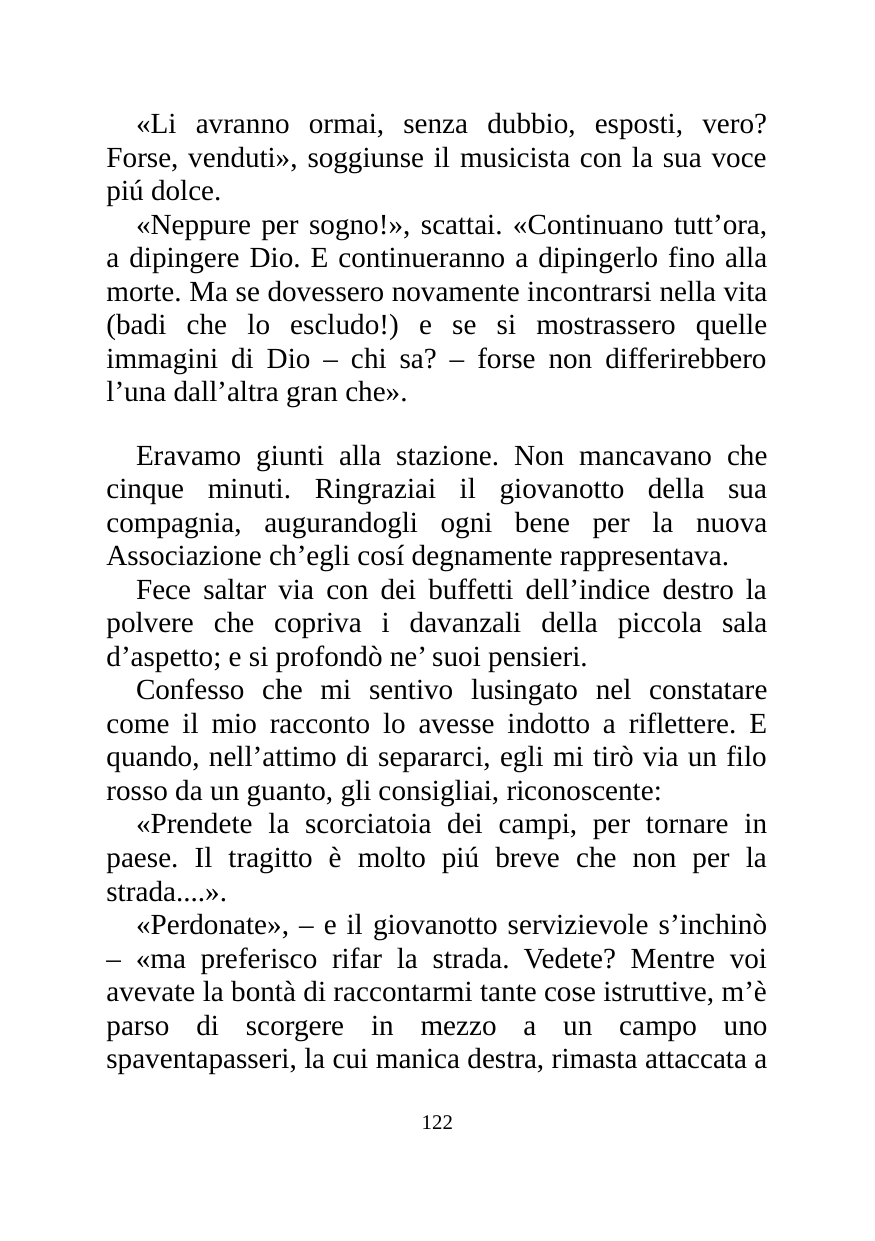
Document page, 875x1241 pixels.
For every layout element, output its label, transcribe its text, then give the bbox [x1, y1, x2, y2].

text «Prendete la scorciatoia dei campi, per tornare in paese. Il tragitto è molto piú breve che non per la strada....». [106, 807, 768, 907]
text «Neppure per sogno!», scattai. «Continuano tutt’ora, a dipingere Dio. E continueranno a dipingerlo fino alla morte. Ma se dovessero novamente incontrarsi nella vita (badi che lo escludo!) e se si mostrassero quelle immagini di Dio – chi sa? – forse non differirebbero l’una dall’altra gran che». [106, 207, 768, 408]
text Confesso che mi sentivo lusingato nel constatare come il mio racconto lo avesse indotto a riflettere. E quando, nell’attimo di separarci, egli mi tirò via un filo rosso da un guanto, gli consigliai, riconoscente: [106, 672, 768, 807]
text «Perdonate», – e il giovanotto servizievole s’inchinò – «ma preferisco rifar la strada. Vedete? Mentre voi avevate la bontà di raccontarmi tante cose istruttive, m’è parso di scorgere in mezzo a un campo uno spaventapasseri, la cui manica destra, rimasta attaccata a [106, 907, 768, 1075]
text Eravamo giunti alla stazione. Non mancavano che cinque minuti. Ringraziai il giovanotto della sua compagnia, augurandogli ogni bene per la nuova Associazione ch’egli cosí degnamente rappresentava. [106, 438, 768, 572]
text Fece saltar via con dei buffetti dell’indice destro la polvere che copriva i davanzali della piccola sala d’aspetto; e si profondò ne’ suoi pensieri. [106, 572, 768, 672]
text «Li avranno ormai, senza dubbio, esposti, vero? Forse, venduti», soggiunse il musicista con la sua voce piú dolce. [106, 106, 768, 207]
